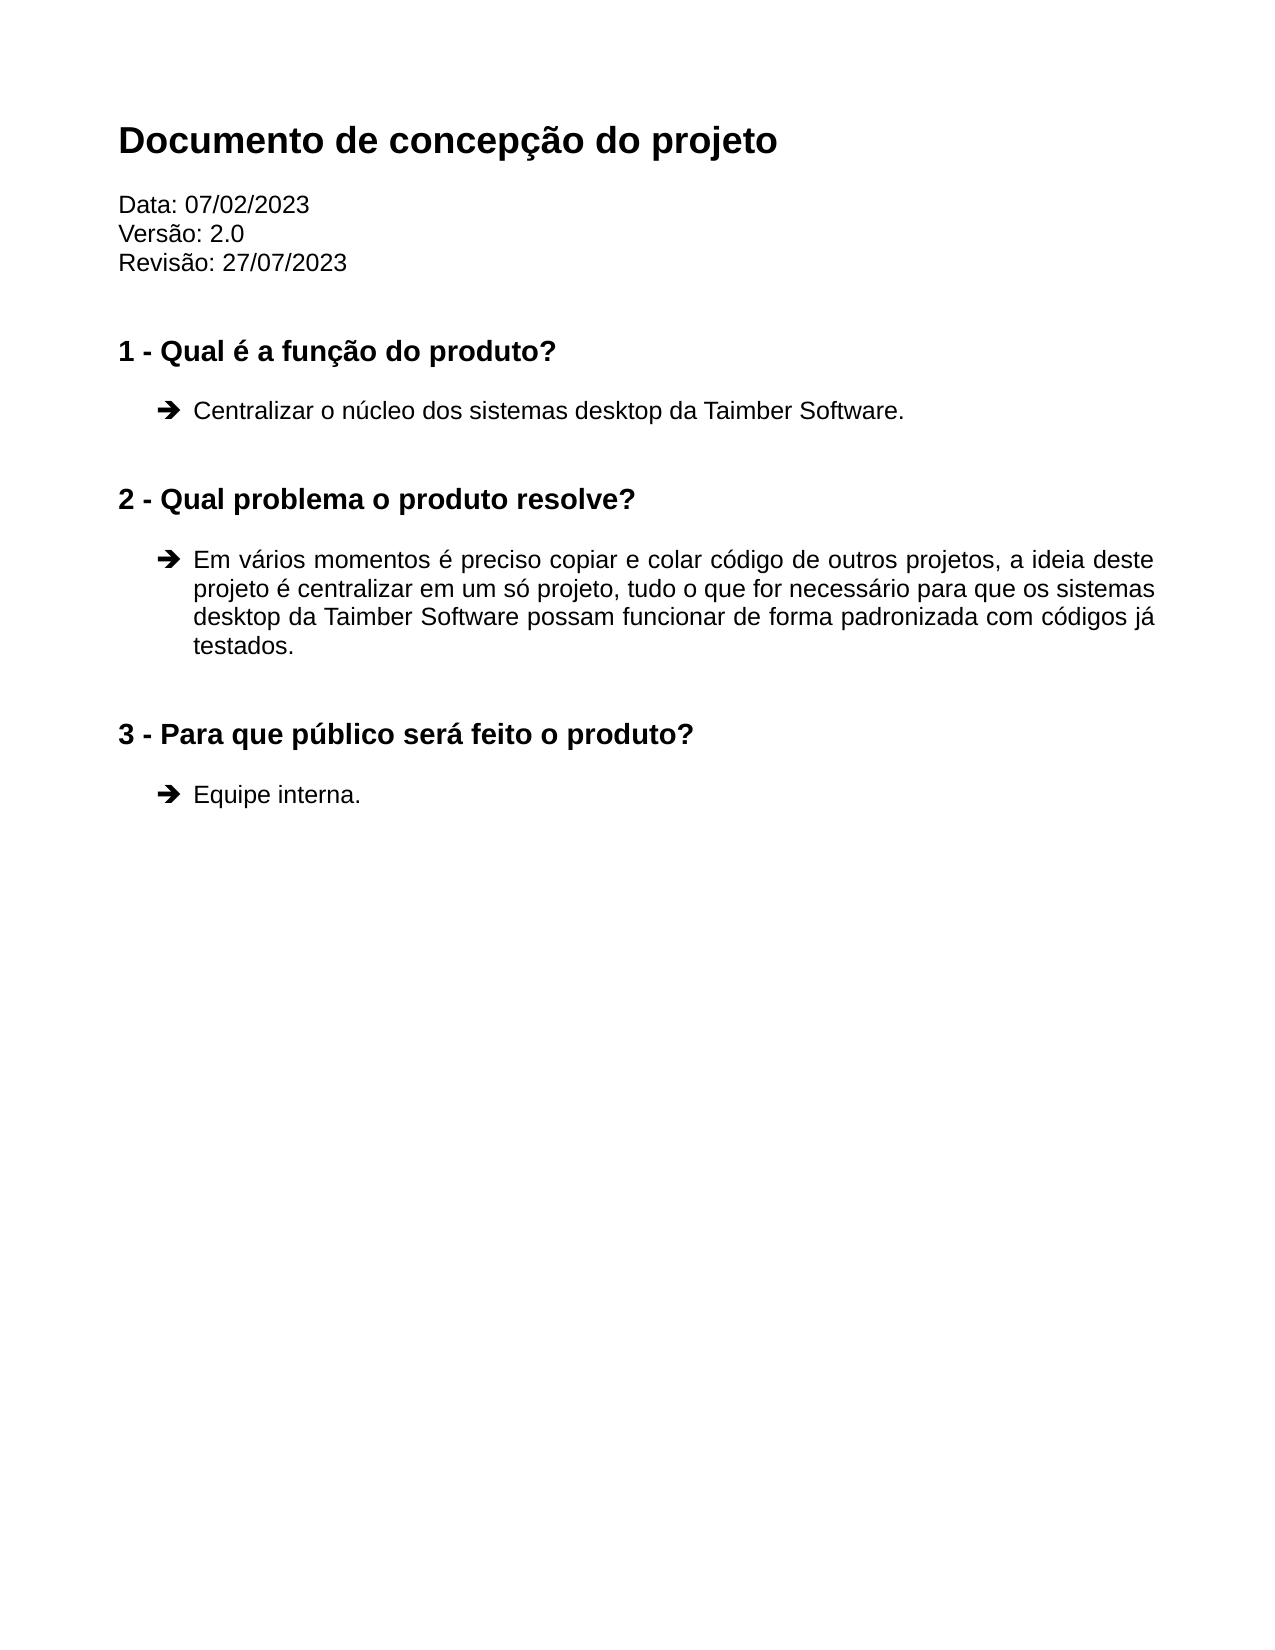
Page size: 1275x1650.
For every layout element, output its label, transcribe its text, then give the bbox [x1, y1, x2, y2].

text 2 - Qual problema o produto resolve? [118, 482, 1157, 516]
list Centralizar o núcleo dos sistemas desktop da Taimber Software. [156, 396, 1157, 425]
text Versão: 2.0 [118, 219, 1157, 247]
text 1 - Qual é a função do produto? [118, 334, 1157, 367]
text Revisão: 27/07/2023 [118, 247, 1157, 276]
text 3 - Para que público será feito o produto? [118, 717, 1157, 751]
list Equipe interna. [156, 779, 1157, 808]
text Data: 07/02/2023 [118, 190, 1157, 219]
list Em vários momentos é preciso copiar e colar código de outros projetos, a ideia deste projeto é centralizar em um só projeto, tudo o que for necessário para que os sistemas desktop da Taimber Software possam funcionar de forma padronizada com códigos já testados. [156, 545, 1157, 660]
text Documento de concepção do projeto [118, 118, 1157, 161]
